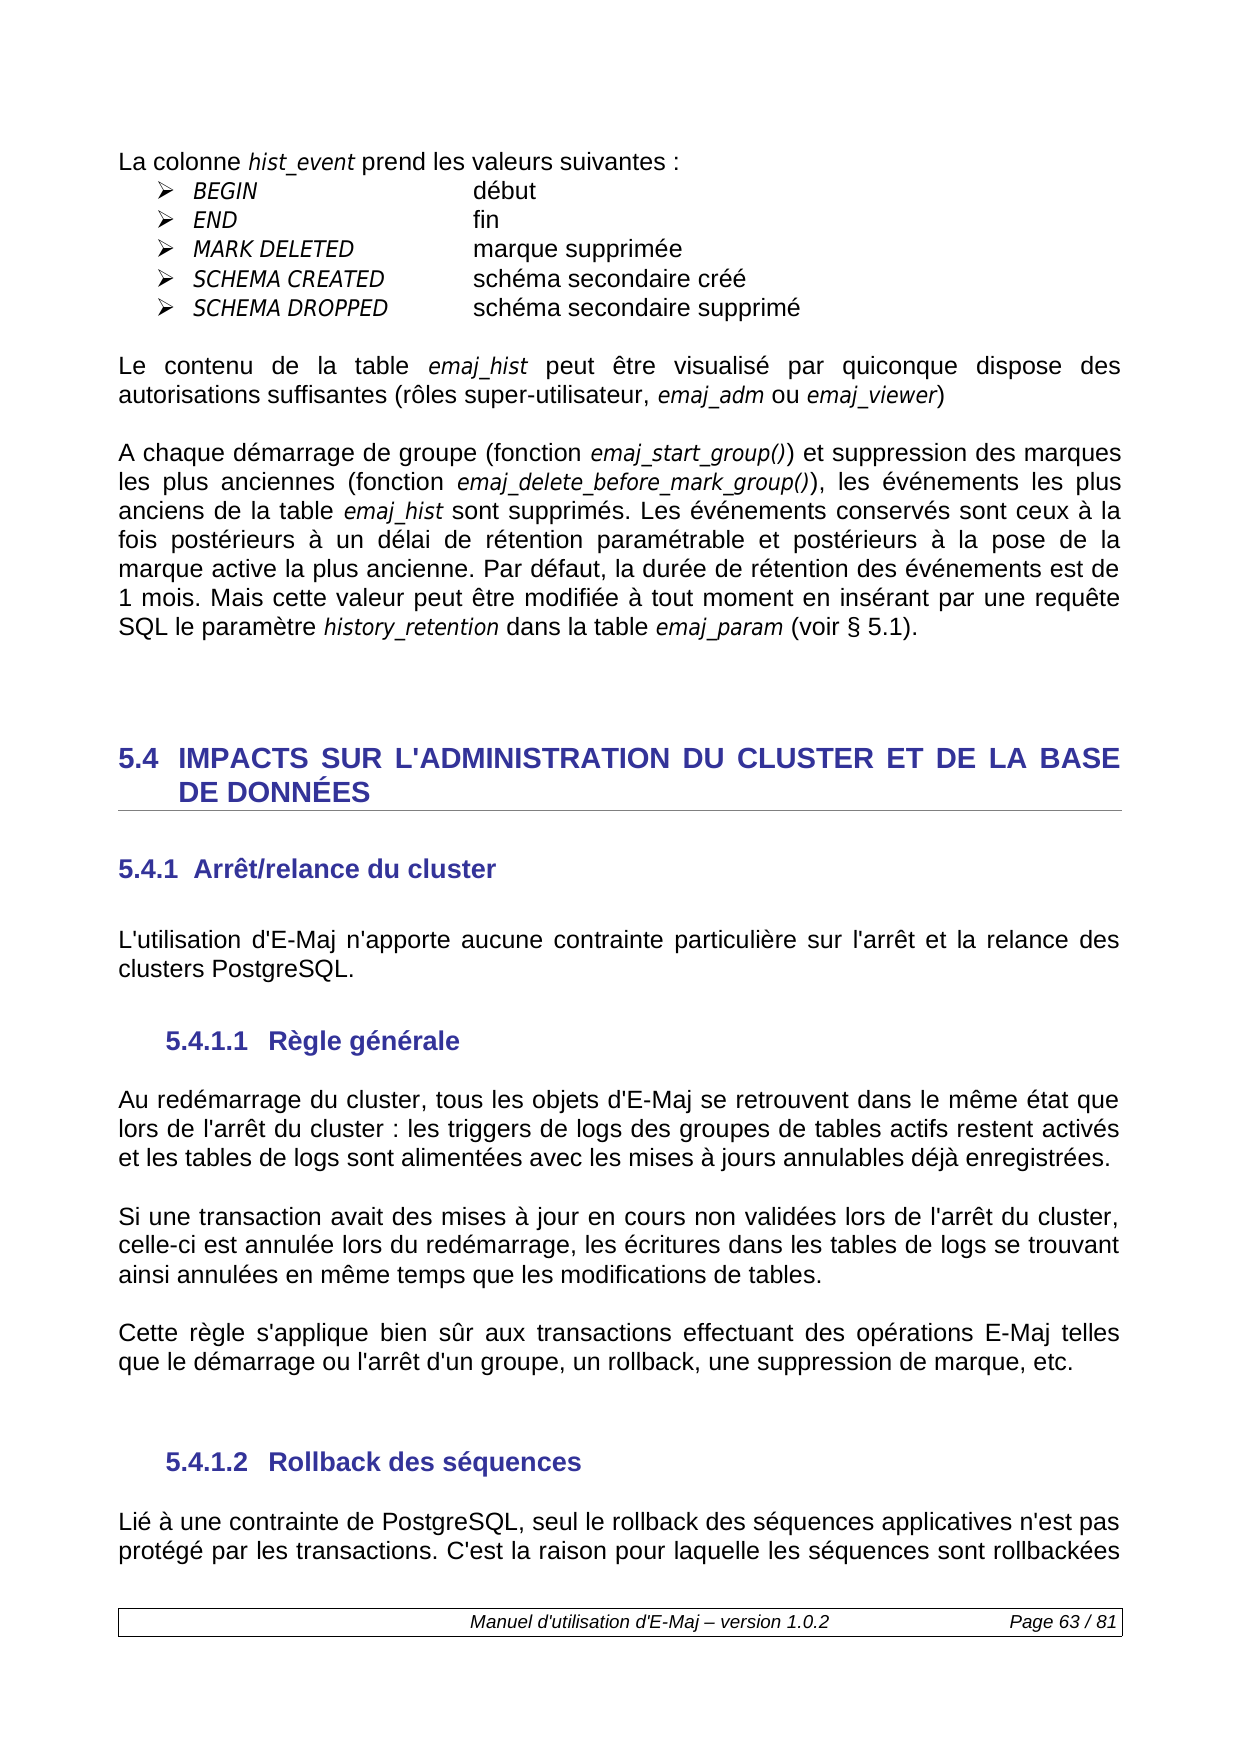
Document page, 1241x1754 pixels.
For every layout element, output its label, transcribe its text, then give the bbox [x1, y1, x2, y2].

text La colonne hist_event prend les valeurs suivantes : [118, 147, 1122, 176]
text Le contenu de la table emaj_hist peut être visualisé par quiconque dispose des autorisations suffisantes (rôles super-utilisateur, emaj_adm ou emaj_viewer) [118, 351, 1122, 409]
list SCHEMA DROPPED schéma secondaire supprimé [156, 292, 1122, 322]
list MARK DELETED marque supprimée [156, 234, 1122, 263]
list BEGIN début [156, 176, 1122, 205]
subtitle Rollback des séquences [165, 1446, 1122, 1477]
subtitle Arrêt/relance du cluster [118, 853, 1122, 884]
text Lié à une contrainte de PostgreSQL, seul le rollback des séquences applicatives n'est pas protégé par les transactions. C'est la raison pour laquelle les séquences sont rollbackées [118, 1506, 1122, 1564]
subtitle Règle générale [165, 1025, 1122, 1056]
text Cette règle s'applique bien sûr aux transactions effectuant des opérations E-Maj telles que le démarrage ou l'arrêt d'un groupe, un rollback, une suppression de marque, etc. [118, 1318, 1122, 1376]
text L'utilisation d'E-Maj n'apporte aucune contrainte particulière sur l'arrêt et la relance des clusters PostgreSQL. [118, 925, 1122, 983]
text A chaque démarrage de groupe (fonction emaj_start_group()) et suppression des marques les plus anciennes (fonction emaj_delete_before_mark_group()), les événements les plus anciens de la table emaj_hist sont supprimés. Les événements conservés sont ceux à la fois postérieurs à un délai de rétention paramétrable et postérieurs à la pose de la marque active la plus ancienne. Par défaut, la durée de rétention des événements est de 1 mois. Mais cette valeur peut être modifiée à tout moment en insérant par une requête SQL le paramètre history_retention dans la table emaj_param (voir § 5.1). [118, 438, 1122, 641]
list END fin [156, 205, 1122, 234]
text Au redémarrage du cluster, tous les objets d'E-Maj se retrouvent dans le même état que lors de l'arrêt du cluster : les triggers de logs des groupes de tables actifs restent activés et les tables de logs sont alimentées avec les mises à jours annulables déjà enregistrées. [118, 1085, 1122, 1172]
subtitle Impacts sur l'administration du cluster et de la base de données [118, 741, 1122, 810]
text Si une transaction avait des mises à jour en cours non validées lors de l'arrêt du cluster, celle-ci est annulée lors du redémarrage, les écritures dans les tables de logs se trouvant ainsi annulées en même temps que les modifications de tables. [118, 1201, 1122, 1288]
list SCHEMA CREATED schéma secondaire créé [156, 263, 1122, 292]
